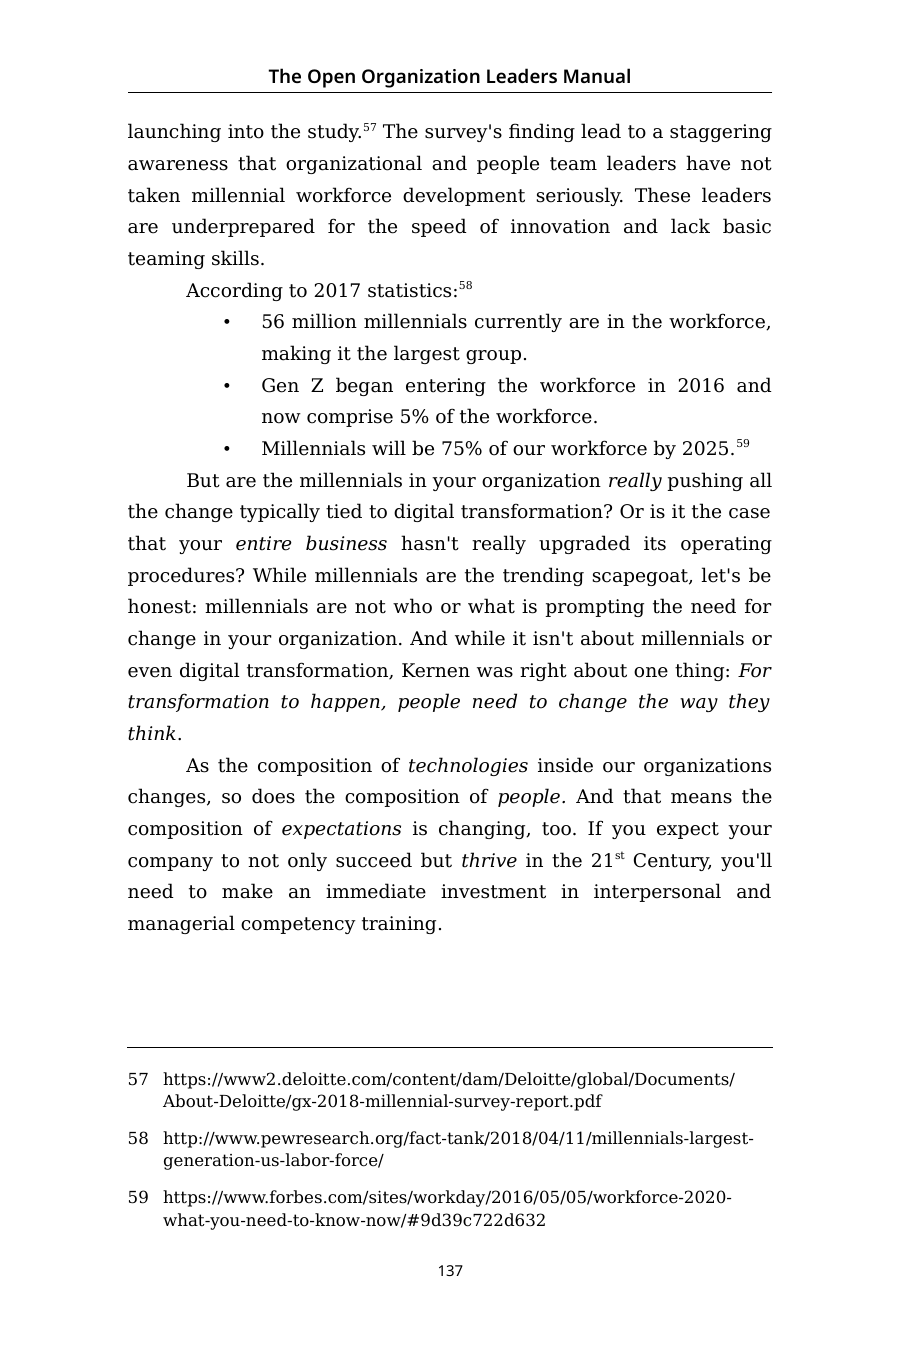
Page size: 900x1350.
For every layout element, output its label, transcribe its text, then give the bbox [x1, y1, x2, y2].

text https://www2.deloitte.com/content/dam/Deloitte/global/Documents/About-Deloitte/gx-2018-millennial-survey-report.pdf [127, 1070, 772, 1111]
list https://www.forbes.com/sites/workday/2016/05/05/workforce-2020-what-you-need-to-know-now/#9d39c722d632 [127, 1188, 772, 1230]
list Millennials will be 75% of our workforce by 2025. [223, 438, 772, 460]
text According to 2017 statistics: [127, 280, 772, 302]
text But are the millennials in your organization really pushing all the change typically tied to digital transformation? Or is it the case that your entire business hasn't really upgraded its operating procedures? While millennials are the trending scapegoat, let's be honest: millennials are not who or what is prompting the need for change in your organization. And while it isn't about millennials or even digital transformation, Kernen was right about one thing: For transformation to happen, people need to change the way they think. [127, 470, 772, 745]
list Gen Z began entering the workforce in 2016 and now comprise 5% of the workforce. [223, 375, 772, 428]
list 56 million millennials currently are in the workforce, making it the largest group. [223, 311, 772, 365]
text http://www.pewresearch.org/fact-tank/2018/04/11/millennials-largest-generation-us-labor-force/ [127, 1129, 772, 1171]
text launching into the study. The survey's finding lead to a staggering awareness that organizational and people team leaders have not taken millennial workforce development seriously. These leaders are underprepared for the speed of innovation and lack basic teaming skills. [127, 121, 772, 270]
text As the composition of technologies inside our organizations changes, so does the composition of people. And that means the composition of expectations is changing, too. If you expect your company to not only succeed but thrive in the 21st Century, you'll need to make an immediate investment in interpersonal and managerial competency training. [127, 755, 772, 935]
